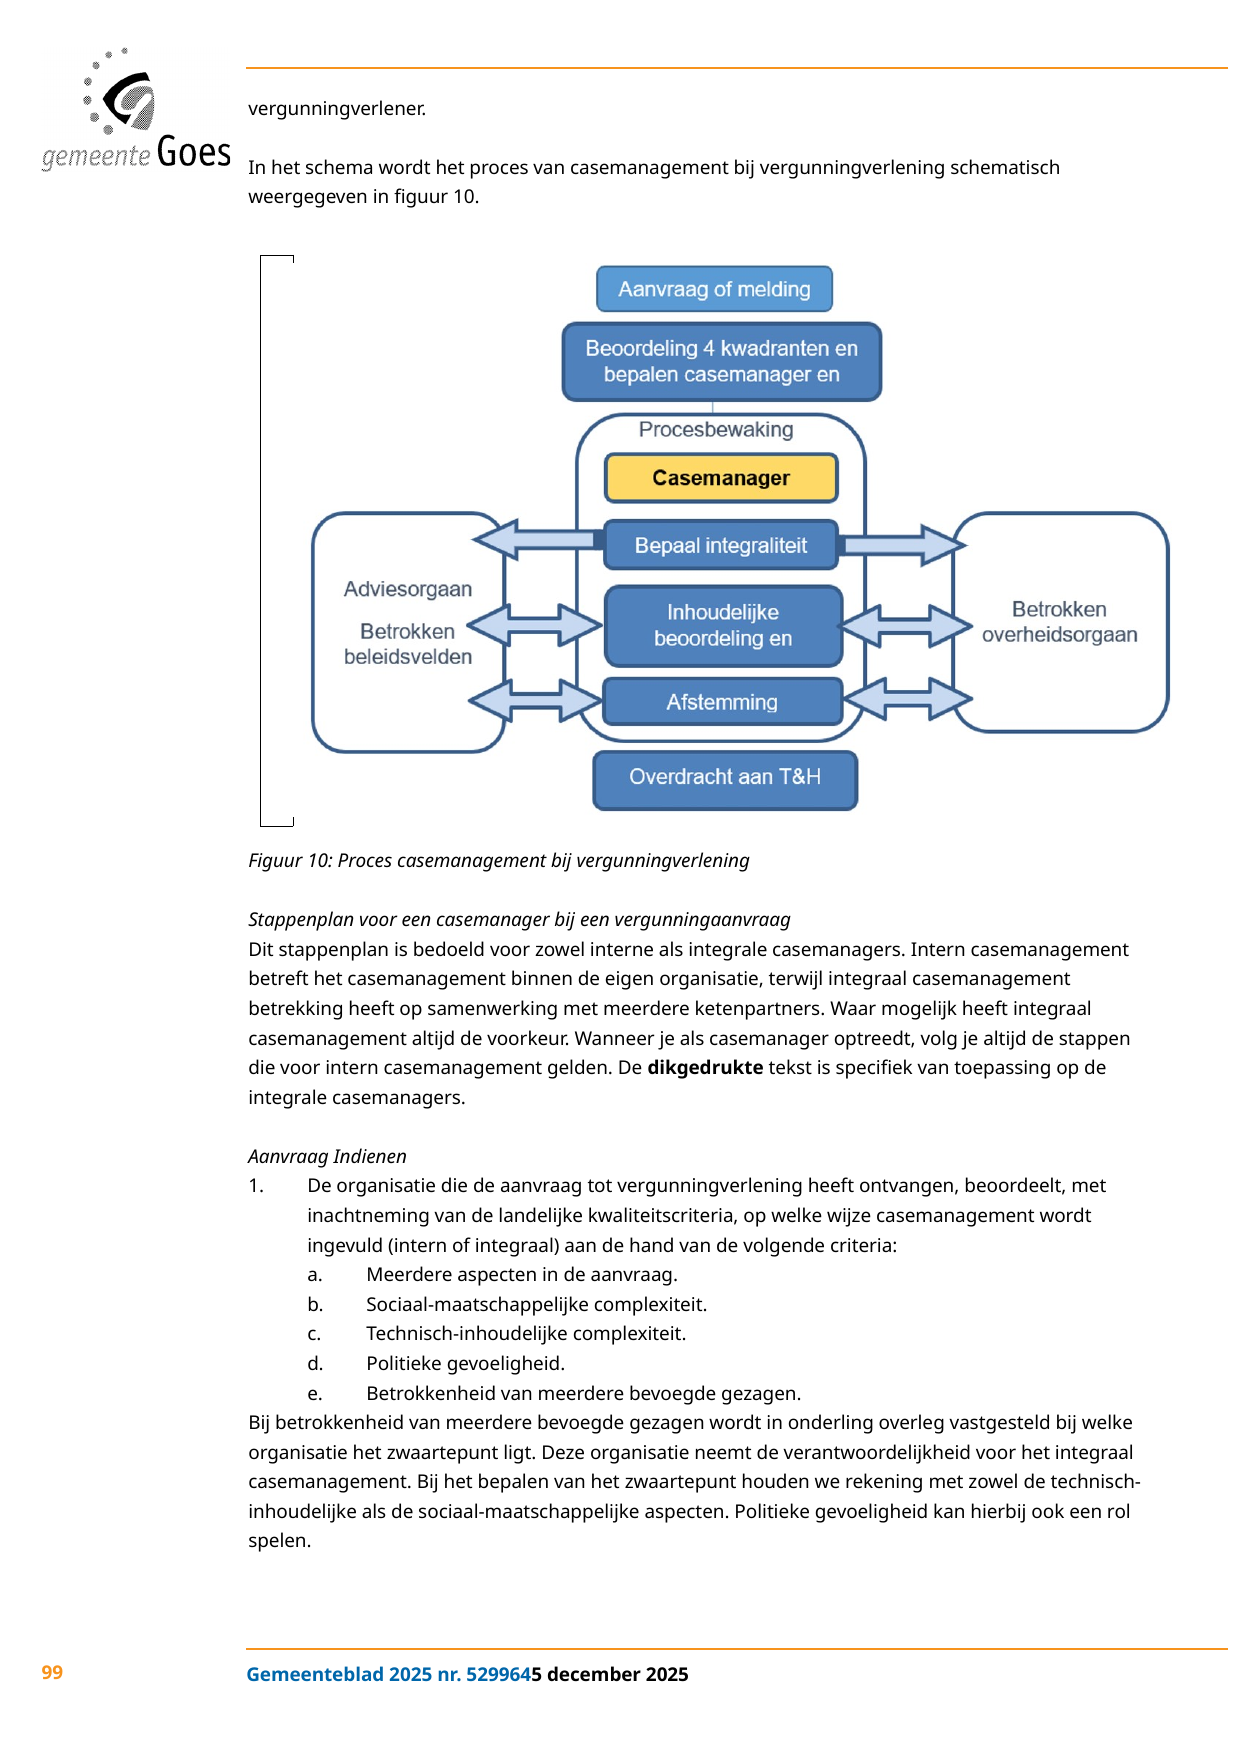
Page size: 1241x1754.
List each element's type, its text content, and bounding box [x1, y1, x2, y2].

list Sociaal-maatschappelijke complexiteit. [307, 1291, 1152, 1317]
text vergunningverlener. [248, 95, 1152, 121]
text Dit stappenplan is bedoeld voor zowel interne als integrale casemanagers. Intern casemanagement betreft het casemanagement binnen de eigen organisatie, terwijl integraal casemanagement betrekking heeft op samenwerking met meerdere ketenpartners. Waar mogelijk heeft integraal casemanagement altijd de voorkeur. Wanneer je als casemanager optreedt, volg je altijd de stappen die voor intern casemanagement gelden. De dikgedrukte tekst is specifiek van toepassing op de integrale casemanagers. [248, 936, 1152, 1110]
text Bij betrokkenheid van meerdere bevoegde gezagen wordt in onderling overleg vastgesteld bij welke organisatie het zwaartepunt ligt. Deze organisatie neemt de verantwoordelijkheid voor het integraal casemanagement. Bij het bepalen van het zwaartepunt houden we rekening met zowel de technisch-inhoudelijke als de sociaal-maatschappelijke aspecten. Politieke gevoeligheid kan hierbij ook een rol spelen. [248, 1409, 1152, 1553]
text Stappenplan voor een casemanager bij een vergunningaanvraag [248, 906, 1152, 932]
text In het schema wordt het proces van casemanagement bij vergunningverlening schematisch weergegeven in figuur 10. [248, 154, 1152, 209]
list Technisch-inhoudelijke complexiteit. [307, 1321, 1152, 1346]
text Figuur 10: Proces casemanagement bij vergunningverlening [248, 847, 1152, 873]
list Meerdere aspecten in de aanvraag. [307, 1261, 1152, 1287]
picture [41, 47, 231, 172]
picture [268, 263, 1173, 817]
list De organisatie die de aanvraag tot vergunningverlening heeft ontvangen, beoordeelt, met inachtneming van de landelijke kwaliteitscriteria, op welke wijze casemanagement wordt ingevuld (intern of integraal) aan de hand van de volgende criteria: [248, 1173, 1152, 1258]
list Politieke gevoeligheid. [307, 1350, 1152, 1376]
list Betrokkenheid van meerdere bevoegde gezagen. [307, 1380, 1152, 1406]
text Aanvraag Indienen [248, 1143, 1152, 1169]
